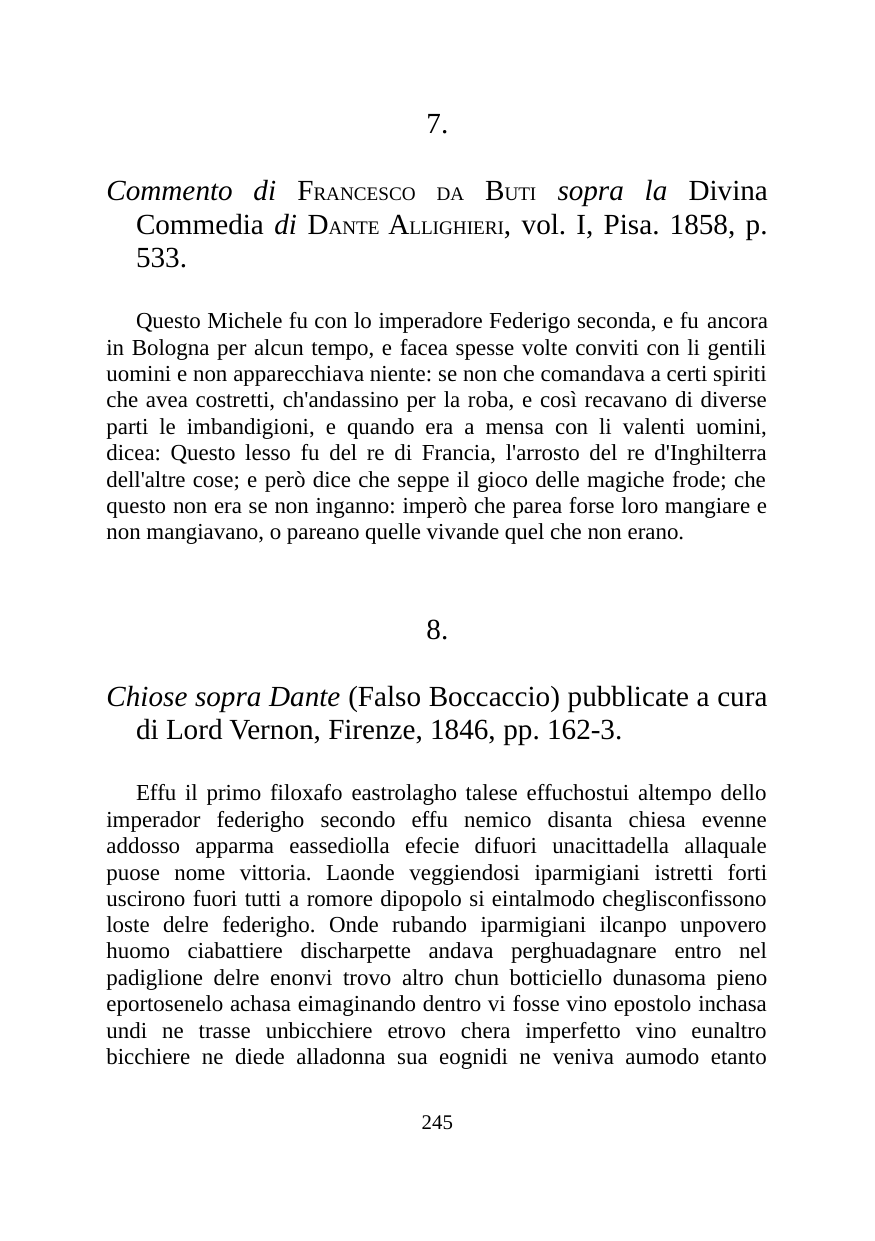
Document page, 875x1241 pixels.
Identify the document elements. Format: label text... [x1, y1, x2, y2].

text 8. [106, 612, 768, 645]
text Effu il primo filoxafo eastrolagho talese effuchostui altempo dello imperador federigho secondo effu nemico disanta chiesa evenne addosso apparma eassediolla efecie difuori unacittadella allaquale puose nome vittoria. Laonde veggiendosi iparmigiani istretti forti uscirono fuori tutti a romore dipopolo si eintalmodo cheglisconfissono loste delre federigho. Onde rubando iparmigiani ilcanpo unpovero huomo ciabattiere discharpette andava perghuadagnare entro nel padiglione delre enonvi trovo altro chun botticiello dunasoma pieno eportosenelo achasa eimaginando dentro vi fosse vino epostolo inchasa undi ne trasse unbicchiere etrovo chera imperfetto vino eunaltro bicchiere ne diede alladonna sua eognidi ne veniva aumodo etanto [106, 779, 768, 1069]
text 7. [106, 106, 768, 140]
text Commento di Francesco da Buti sopra la Divina Commedia di Dante Allighieri, vol. I, Pisa. 1858, p. 533. [106, 173, 768, 274]
text Questo Michele fu con lo imperadore Federigo seconda, e fu ancora in Bologna per alcun tempo, e facea spesse volte conviti con li gentili uomini e non apparecchiava niente: se non che comandava a certi spiriti che avea costretti, ch'andassino per la roba, e così recavano di diverse parti le imbandigioni, e quando era a mensa con li valenti uomini, dicea: Questo lesso fu del re di Francia, l'arrosto del re d'Inghilterra dell'altre cose; e però dice che seppe il gioco delle magiche frode; che questo non era se non inganno: imperò che parea forse loro mangiare e non mangiavano, o pareano quelle vivande quel che non erano. [106, 307, 768, 545]
text Chiose sopra Dante (Falso Boccaccio) pubblicate a cura di Lord Vernon, Firenze, 1846, pp. 162-3. [106, 679, 768, 746]
